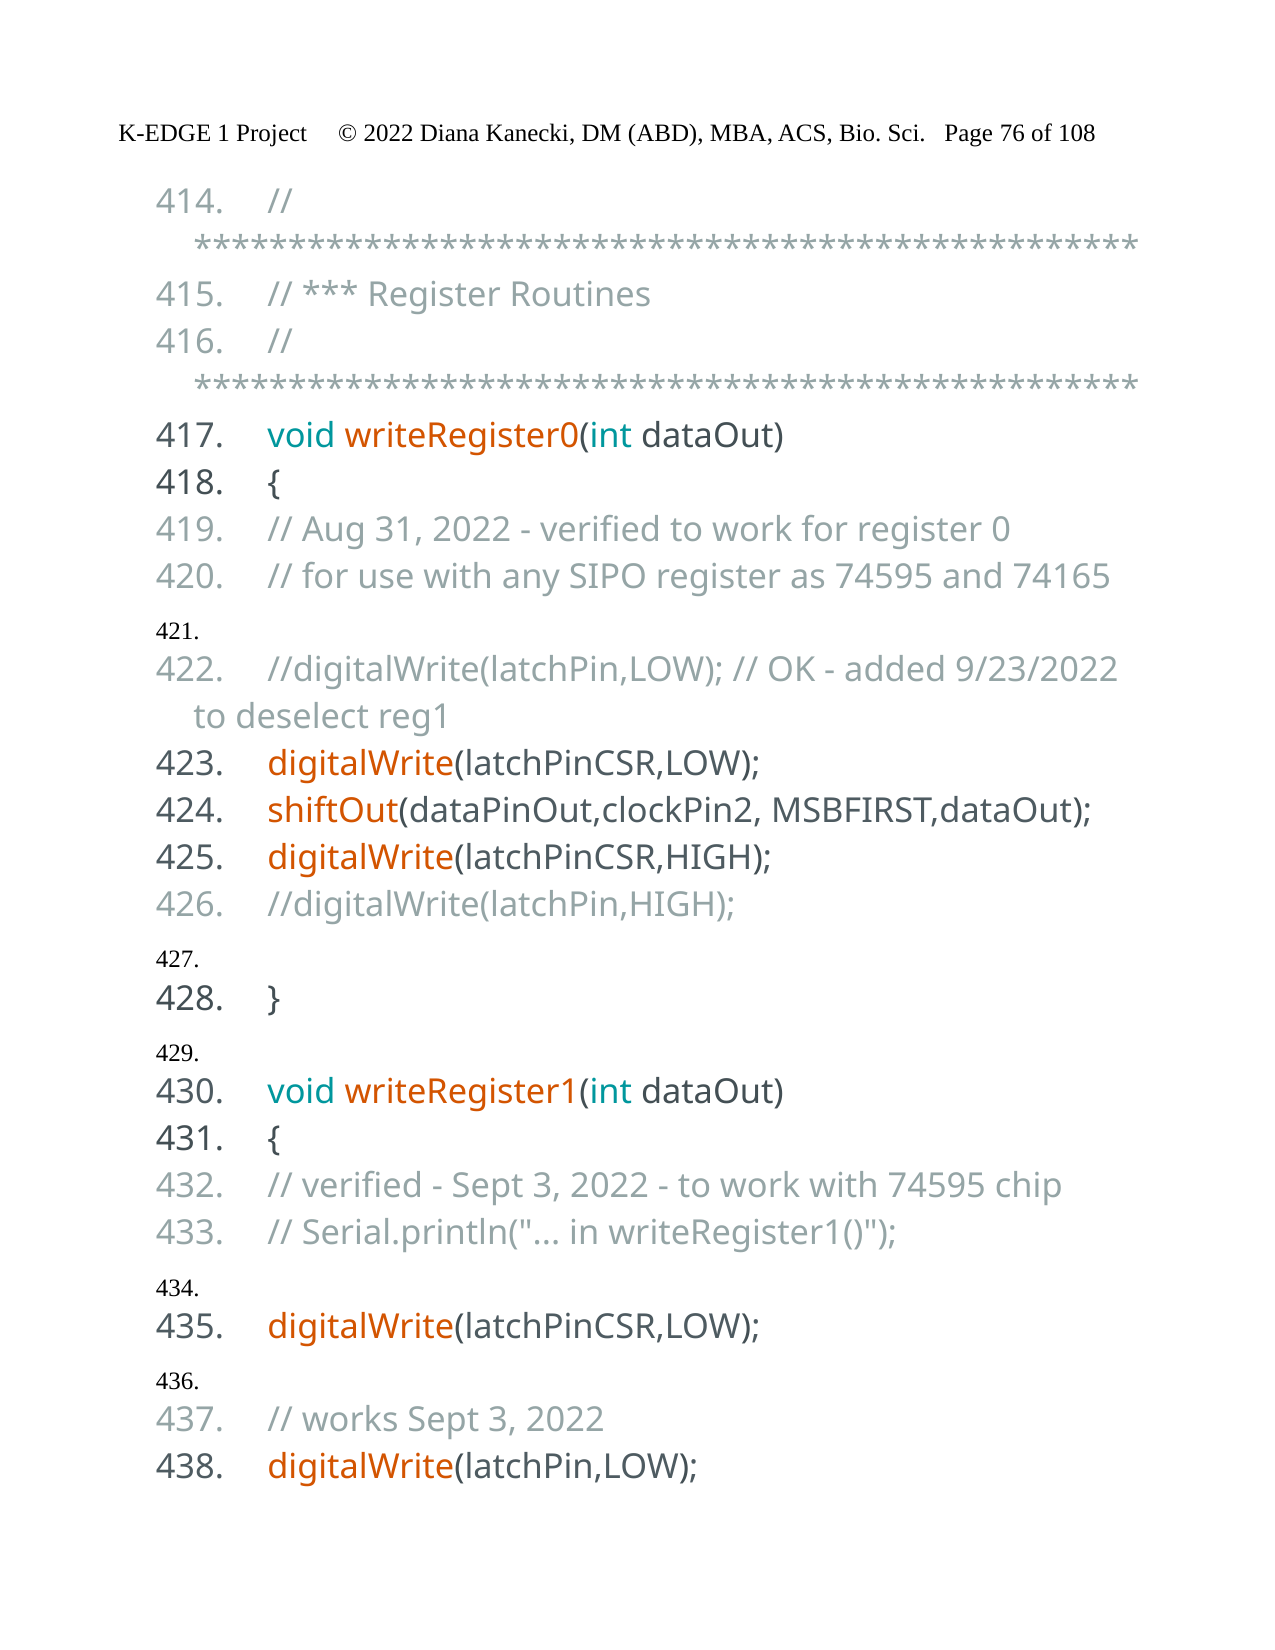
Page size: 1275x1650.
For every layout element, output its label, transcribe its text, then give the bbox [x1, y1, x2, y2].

list { [156, 1114, 1157, 1161]
list } [156, 973, 1157, 1020]
list digitalWrite(latchPinCSR,LOW); [156, 739, 1157, 786]
list // *** Register Routines [156, 270, 1157, 317]
list //digitalWrite(latchPin,LOW); // OK - added 9/23/2022 to deselect reg1 [156, 645, 1157, 739]
list // ************************************************** [156, 176, 1157, 270]
list // ************************************************** [156, 317, 1157, 411]
list digitalWrite(latchPinCSR,LOW); [156, 1301, 1157, 1348]
list // verified - Sept 3, 2022 - to work with 74595 chip [156, 1161, 1157, 1208]
list void writeRegister1(int dataOut) [156, 1067, 1157, 1114]
list // for use with any SIPO register as 74595 and 74165 [156, 551, 1157, 598]
list shiftOut(dataPinOut,clockPin2, MSBFIRST,dataOut); [156, 786, 1157, 833]
list // works Sept 3, 2022 [156, 1395, 1157, 1442]
list //digitalWrite(latchPin,HIGH); [156, 879, 1157, 926]
list digitalWrite(latchPinCSR,HIGH); [156, 833, 1157, 879]
list void writeRegister0(int dataOut) [156, 411, 1157, 458]
list // Serial.println("... in writeRegister1()"); [156, 1208, 1157, 1254]
list { [156, 458, 1157, 504]
list digitalWrite(latchPin,LOW); [156, 1442, 1157, 1489]
list // Aug 31, 2022 - verified to work for register 0 [156, 504, 1157, 551]
